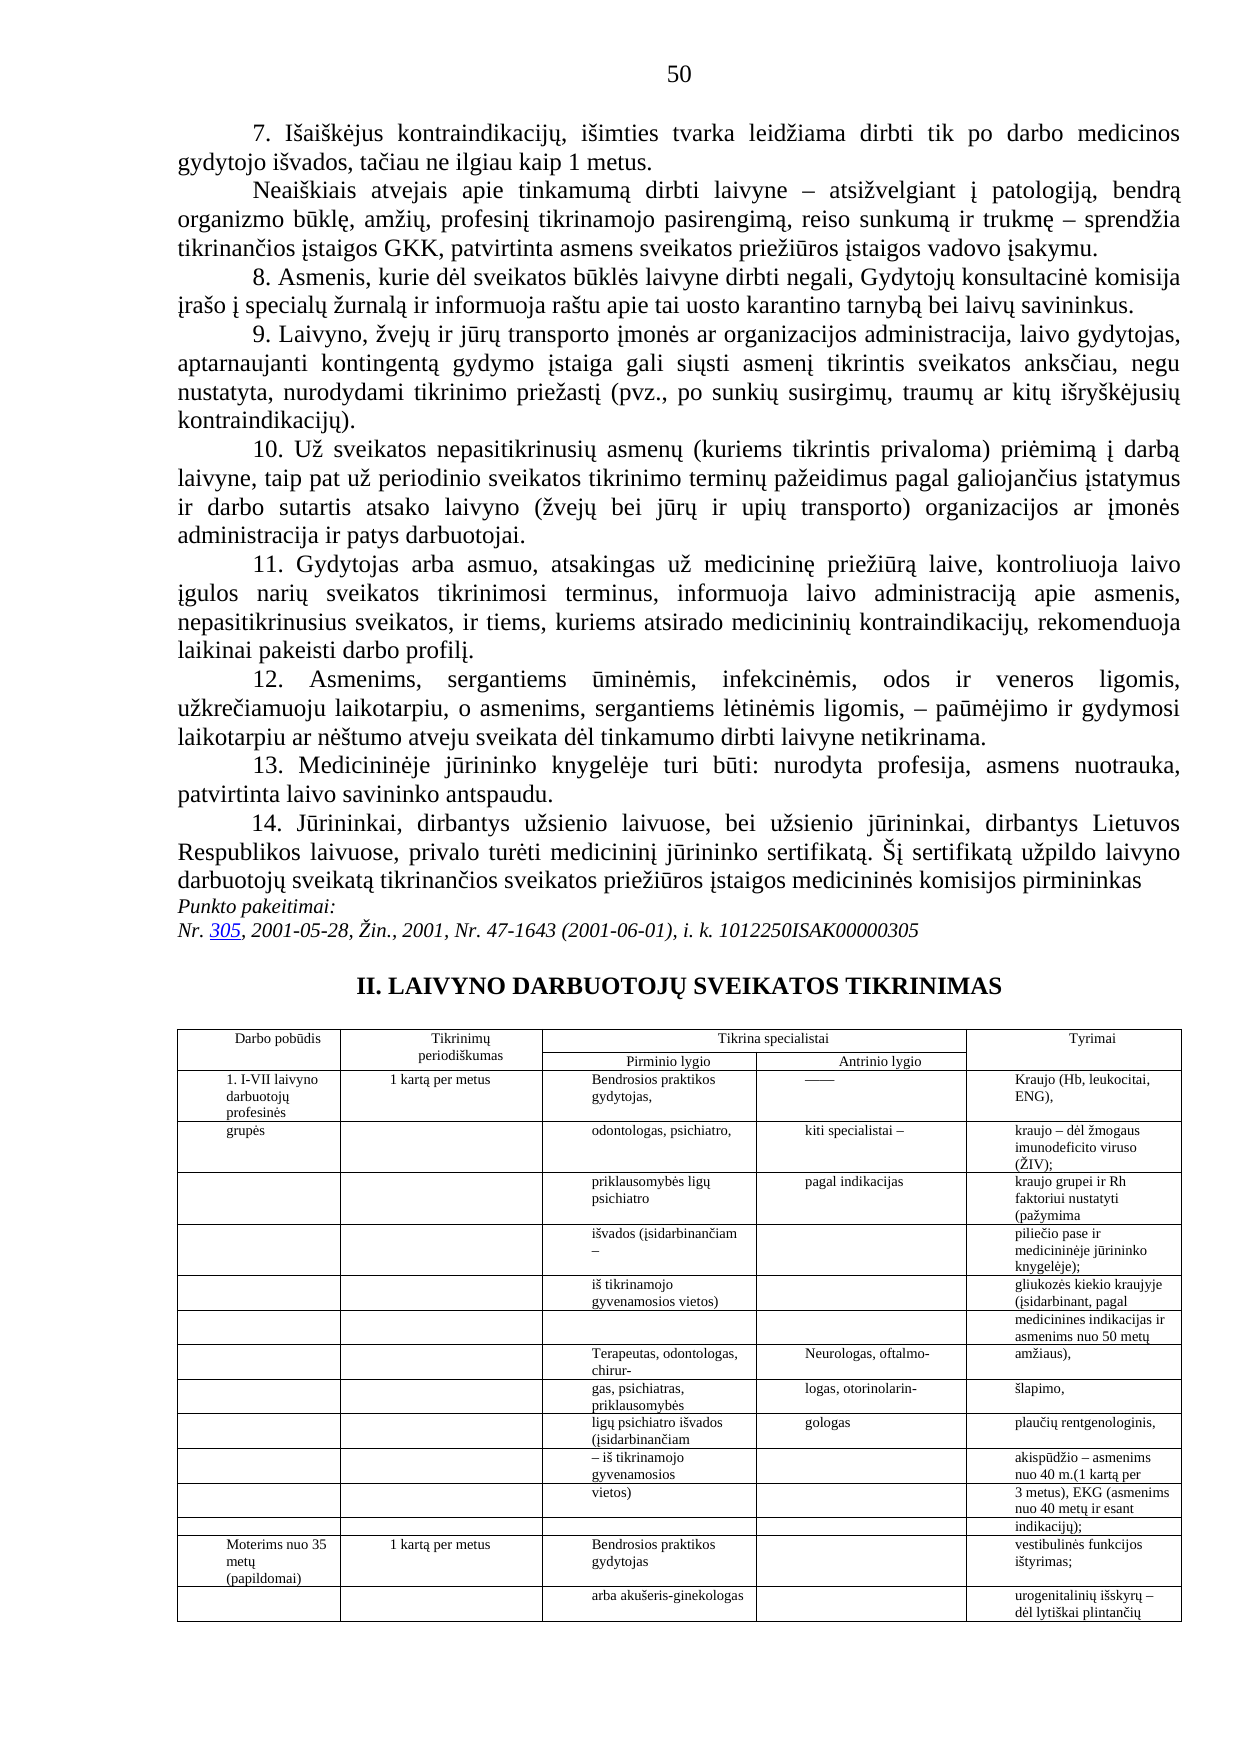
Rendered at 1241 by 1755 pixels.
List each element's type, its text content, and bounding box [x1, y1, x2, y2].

text 8. Asmenis, kurie dėl sveikatos būklės laivyne dirbti negali, Gydytojų konsultacinė komisija įrašo į specialų žurnalą ir informuoja raštu apie tai uosto karantino tarnybą bei laivų savininkus. [177, 262, 1181, 319]
table_cell [341, 1380, 542, 1413]
table_cell kraujo – dėl žmogaus imunodeficito viruso (ŽIV); [967, 1122, 1181, 1172]
table_cell 1. I-VII laivyno darbuotojų profesinės [178, 1071, 340, 1121]
table_cell [341, 1225, 542, 1275]
table_cell [757, 1518, 966, 1535]
table_cell [341, 1414, 542, 1448]
table_cell kiti specialistai – [757, 1122, 966, 1172]
table_header Tyrimai [967, 1030, 1181, 1069]
text 9. Laivyno, žvejų ir jūrų transporto įmonės ar organizacijos administracija, laivo gydytojas, aptarnaujanti kontingentą gydymo įstaiga gali siųsti asmenį tikrintis sveikatos anksčiau, negu nustatyta, nurodydami tikrinimo priežastį (pvz., po sunkių susirgimų, traumų ar kitų išryškėjusių kontraindikacijų). [177, 319, 1181, 434]
text II. LAIVYNO DARBUOTOJŲ SVEIKATOS TIKRINIMAS [177, 971, 1181, 1000]
table_header Tikrina specialistai [543, 1030, 966, 1052]
table_cell gliukozės kiekio kraujyje (įsidarbinant, pagal [967, 1276, 1181, 1309]
text 12. Asmenims, sergantiems ūminėmis, infekcinėmis, odos ir veneros ligomis, užkrečiamuoju laikotarpiu, o asmenims, sergantiems lėtinėmis ligomis, – paūmėjimo ir gydymosi laikotarpiu ar nėštumo atveju sveikata dėl tinkamumo dirbti laivyne netikrinama. [177, 664, 1181, 751]
table_cell Neurologas, oftalmo- [757, 1345, 966, 1379]
table_cell [757, 1449, 966, 1482]
table_cell piliečio pase ir medicininėje jūrininko knygelėje); [967, 1225, 1181, 1275]
text 11. Gydytojas arba asmuo, atsakingas už medicininę priežiūrą laive, kontroliuoja laivo įgulos narių sveikatos tikrinimosi terminus, informuoja laivo administraciją apie asmenis, nepasitikrinusius sveikatos, ir tiems, kuriems atsirado medicininių kontraindikacijų, rekomenduoja laikinai pakeisti darbo profilį. [177, 549, 1181, 664]
table_cell urogenitalinių išskyrų – dėl lytiškai plintančių [967, 1587, 1181, 1621]
table_cell akispūdžio – asmenims nuo 40 m.(1 kartą per [967, 1449, 1181, 1482]
table_cell 3 metus), EKG (asmenims nuo 40 metų ir esant [967, 1484, 1181, 1517]
table_cell [178, 1380, 340, 1413]
table_cell logas, otorinolarin- [757, 1380, 966, 1413]
table_cell Antrinio lygio [757, 1053, 966, 1069]
table_cell [178, 1173, 340, 1223]
text Neaiškiais atvejais apie tinkamumą dirbti laivyne – atsižvelgiant į patologiją, bendrą organizmo būklę, amžių, profesinį tikrinamojo pasirengimą, reiso sunkumą ir trukmę – sprendžia tikrinančios įstaigos GKK, patvirtinta asmens sveikatos priežiūros įstaigos vadovo įsakymu. [177, 176, 1181, 262]
table_cell [757, 1484, 966, 1517]
table_cell [757, 1311, 966, 1344]
table_cell vestibulinės funkcijos ištyrimas; [967, 1536, 1181, 1586]
table_cell Bendrosios praktikos gydytojas, [543, 1071, 756, 1121]
table_cell odontologas, psichiatro, [543, 1122, 756, 1172]
table_cell Bendrosios praktikos gydytojas [543, 1536, 756, 1586]
table_cell 1 kartą per metus [341, 1071, 542, 1121]
table_cell [341, 1518, 542, 1535]
table_cell [757, 1587, 966, 1621]
table_cell [178, 1484, 340, 1517]
text 10. Už sveikatos nepasitikrinusių asmenų (kuriems tikrintis privaloma) priėmimą į darbą laivyne, taip pat už periodinio sveikatos tikrinimo terminų pažeidimus pagal galiojančius įstatymus ir darbo sutartis atsako laivyno (žvejų bei jūrų ir upių transporto) organizacijos ar įmonės administracija ir patys darbuotojai. [177, 434, 1181, 549]
table_cell vietos) [543, 1484, 756, 1517]
text 7. Išaiškėjus kontraindikacijų, išimties tvarka leidžiama dirbti tik po darbo medicinos gydytojo išvados, tačiau ne ilgiau kaip 1 metus. [177, 118, 1181, 176]
table_cell Kraujo (Hb, leukocitai, ENG), [967, 1071, 1181, 1121]
table_cell indikacijų); [967, 1518, 1181, 1535]
table_cell ligų psichiatro išvados (įsidarbinančiam [543, 1414, 756, 1448]
table_cell [341, 1276, 542, 1309]
table_cell [178, 1225, 340, 1275]
table_header Darbo pobūdis [178, 1030, 340, 1069]
table_cell Moterims nuo 35 metų (papildomai) [178, 1536, 340, 1586]
table_cell [757, 1536, 966, 1586]
table_cell šlapimo, [967, 1380, 1181, 1413]
table_cell [341, 1449, 542, 1482]
table_cell [178, 1345, 340, 1379]
table_cell [178, 1518, 340, 1535]
table_cell [178, 1449, 340, 1482]
table_cell [178, 1311, 340, 1344]
table_cell išvados (įsidarbinančiam – [543, 1225, 756, 1275]
table_cell amžiaus), [967, 1345, 1181, 1379]
table_cell Pirminio lygio [543, 1053, 756, 1069]
table_cell [543, 1311, 756, 1344]
table_cell [341, 1311, 542, 1344]
table_cell —— [757, 1071, 966, 1121]
text Punkto pakeitimai: [177, 894, 1181, 918]
table_header Tikrinimų periodiškumas [341, 1030, 542, 1069]
table_cell [178, 1414, 340, 1448]
text 13. Medicininėje jūrininko knygelėje turi būti: nurodyta profesija, asmens nuotrauka, patvirtinta laivo savininko antspaudu. [177, 751, 1181, 808]
table_cell 1 kartą per metus [341, 1536, 542, 1586]
table_cell [341, 1587, 542, 1621]
table_cell medicinines indikacijas ir asmenims nuo 50 metų [967, 1311, 1181, 1344]
table_cell gologas [757, 1414, 966, 1448]
table_cell gas, psichiatras, priklausomybės [543, 1380, 756, 1413]
table_cell – iš tikrinamojo gyvenamosios [543, 1449, 756, 1482]
table_cell [757, 1225, 966, 1275]
table_cell priklausomybės ligų psichiatro [543, 1173, 756, 1223]
table_cell [341, 1173, 542, 1223]
table_cell pagal indikacijas [757, 1173, 966, 1223]
text Nr. 305, 2001-05-28, Žin., 2001, Nr. 47-1643 (2001-06-01), i. k. 1012250ISAK00000305 [177, 918, 1181, 942]
text 14. Jūrininkai, dirbantys užsienio laivuose, bei užsienio jūrininkai, dirbantys Lietuvos Respublikos laivuose, privalo turėti medicininį jūrininko sertifikatą. Šį sertifikatą užpildo laivyno darbuotojų sveikatą tikrinančios sveikatos priežiūros įstaigos medicininės komisijos pirmininkas [177, 808, 1181, 894]
table_cell [178, 1587, 340, 1621]
table_cell iš tikrinamojo gyvenamosios vietos) [543, 1276, 756, 1309]
table_cell [543, 1518, 756, 1535]
table_cell plaučių rentgenologinis, [967, 1414, 1181, 1448]
table_cell grupės [178, 1122, 340, 1172]
table_cell [757, 1276, 966, 1309]
table_cell kraujo grupei ir Rh faktoriui nustatyti (pažymima [967, 1173, 1181, 1223]
table_cell [341, 1122, 542, 1172]
table_cell [341, 1484, 542, 1517]
table_cell arba akušeris-ginekologas [543, 1587, 756, 1621]
table_cell [178, 1276, 340, 1309]
table_cell [341, 1345, 542, 1379]
table_cell Terapeutas, odontologas, chirur- [543, 1345, 756, 1379]
